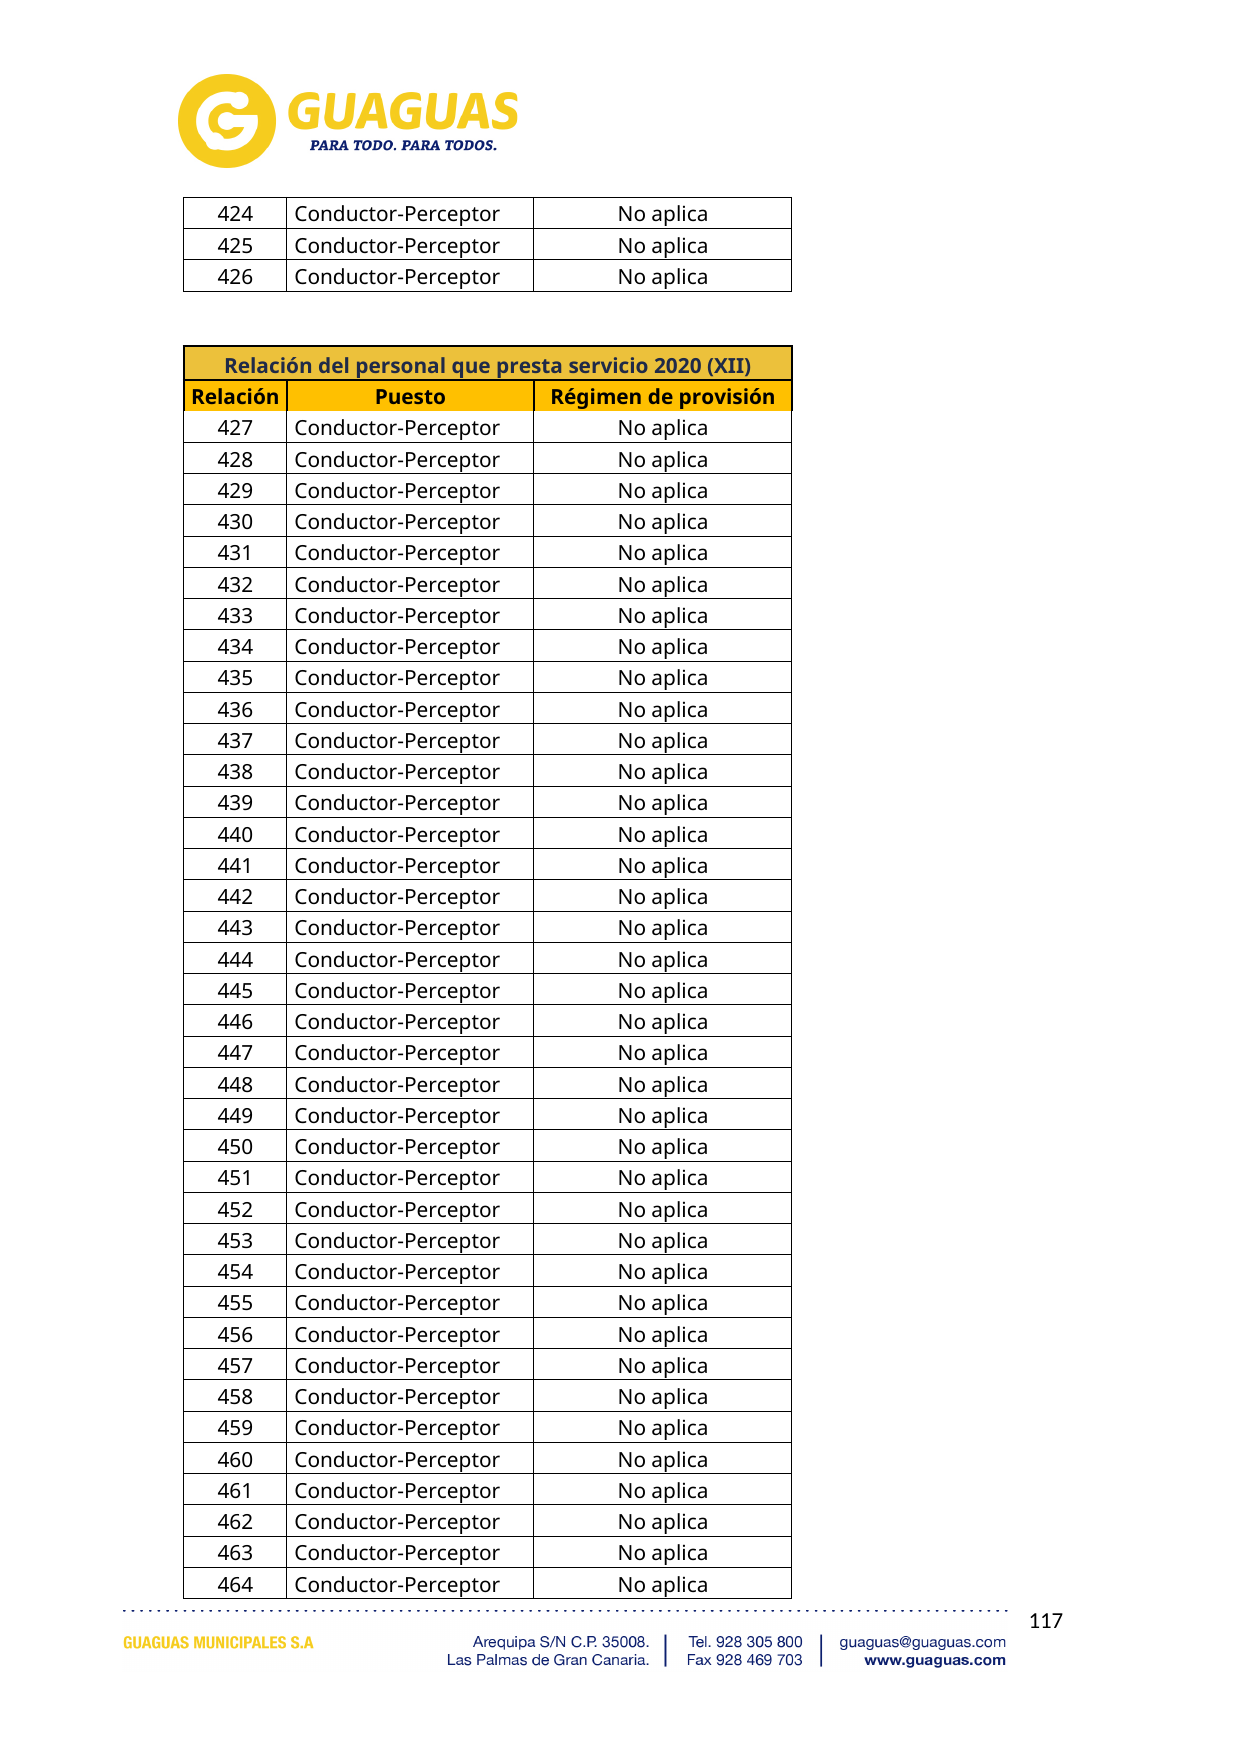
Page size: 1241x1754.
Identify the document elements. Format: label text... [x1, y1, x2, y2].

table_cell Conductor-Perceptor [287, 537, 533, 567]
table_cell 462 [184, 1505, 286, 1536]
table_cell Conductor-Perceptor [287, 1443, 533, 1473]
table_cell No aplica [534, 568, 791, 598]
table_cell Conductor-Perceptor [287, 568, 533, 598]
table_cell 451 [184, 1162, 286, 1192]
table_cell Conductor-Perceptor [287, 443, 533, 473]
table_cell No aplica [534, 724, 791, 754]
table_cell Conductor-Perceptor [287, 662, 533, 692]
table_cell Conductor-Perceptor [287, 1037, 533, 1067]
table_cell No aplica [534, 1505, 791, 1536]
table_cell Conductor-Perceptor [287, 260, 533, 291]
table_cell 442 [184, 880, 286, 911]
table_cell 433 [184, 599, 286, 629]
table_cell Conductor-Perceptor [287, 693, 533, 723]
table_cell 431 [184, 537, 286, 567]
table_cell No aplica [534, 974, 791, 1004]
table_cell 444 [184, 943, 286, 973]
table_cell No aplica [534, 818, 791, 848]
table_cell Conductor-Perceptor [287, 1505, 533, 1536]
table_cell 457 [184, 1349, 286, 1379]
table_cell No aplica [534, 1005, 791, 1036]
table_cell 432 [184, 568, 286, 598]
table_cell 446 [184, 1005, 286, 1036]
table_cell No aplica [534, 1068, 791, 1098]
table_cell Conductor-Perceptor [287, 474, 533, 504]
table_header Relación del personal que presta servicio 2020 (XII) [185, 347, 791, 379]
table_cell 424 [184, 198, 286, 228]
table_cell Conductor-Perceptor [287, 1349, 533, 1379]
table_cell 445 [184, 974, 286, 1004]
table_cell 434 [184, 630, 286, 661]
table_cell 427 [184, 411, 286, 442]
table_cell No aplica [534, 912, 791, 942]
table_cell Conductor-Perceptor [287, 1287, 533, 1317]
table_cell No aplica [534, 693, 791, 723]
table_cell No aplica [534, 198, 791, 228]
table_cell 426 [184, 260, 286, 291]
table_cell Conductor-Perceptor [287, 1380, 533, 1411]
table_cell No aplica [534, 599, 791, 629]
table_cell No aplica [534, 1318, 791, 1348]
table_cell No aplica [534, 1349, 791, 1379]
table_cell No aplica [534, 1474, 791, 1504]
table_cell 455 [184, 1287, 286, 1317]
table_cell 425 [184, 229, 286, 259]
table_cell Conductor-Perceptor [287, 943, 533, 973]
table_cell Conductor-Perceptor [287, 724, 533, 754]
table_cell Conductor-Perceptor [287, 974, 533, 1004]
table_cell Conductor-Perceptor [287, 630, 533, 661]
table_cell Conductor-Perceptor [287, 1193, 533, 1223]
table_cell 430 [184, 505, 286, 536]
table_cell No aplica [534, 1287, 791, 1317]
table_cell No aplica [534, 411, 791, 442]
table_cell No aplica [534, 755, 791, 786]
table_cell 461 [184, 1474, 286, 1504]
table_cell No aplica [534, 1224, 791, 1254]
table_cell No aplica [534, 849, 791, 879]
table_cell 448 [184, 1068, 286, 1098]
table_cell 447 [184, 1037, 286, 1067]
table_cell 454 [184, 1255, 286, 1286]
table_cell 452 [184, 1193, 286, 1223]
table_cell Conductor-Perceptor [287, 755, 533, 786]
table_cell 453 [184, 1224, 286, 1254]
table_cell No aplica [534, 537, 791, 567]
table_cell Régimen de provisión [535, 381, 791, 411]
table_cell 436 [184, 693, 286, 723]
table_cell No aplica [534, 443, 791, 473]
table_cell Conductor-Perceptor [287, 1318, 533, 1348]
table_cell Conductor-Perceptor [287, 1568, 533, 1598]
table_cell No aplica [534, 260, 791, 291]
table_cell Conductor-Perceptor [287, 1474, 533, 1504]
table_cell No aplica [534, 1443, 791, 1473]
table_cell 438 [184, 755, 286, 786]
table_cell 459 [184, 1412, 286, 1442]
table_cell 428 [184, 443, 286, 473]
table_cell 464 [184, 1568, 286, 1598]
table_cell No aplica [534, 662, 791, 692]
table_cell Conductor-Perceptor [287, 818, 533, 848]
table_cell 443 [184, 912, 286, 942]
table_cell 450 [184, 1130, 286, 1161]
table_cell 440 [184, 818, 286, 848]
table_cell Conductor-Perceptor [287, 1005, 533, 1036]
table_cell No aplica [534, 505, 791, 536]
table_cell Conductor-Perceptor [287, 1224, 533, 1254]
table_cell Conductor-Perceptor [287, 1162, 533, 1192]
table_cell Puesto [288, 381, 533, 411]
table_cell 449 [184, 1099, 286, 1129]
table_cell 460 [184, 1443, 286, 1473]
table_cell Conductor-Perceptor [287, 599, 533, 629]
table_cell Conductor-Perceptor [287, 1099, 533, 1129]
table_cell No aplica [534, 1568, 791, 1598]
table_cell No aplica [534, 229, 791, 259]
table_cell No aplica [534, 943, 791, 973]
table_cell Conductor-Perceptor [287, 1068, 533, 1098]
table_cell No aplica [534, 1130, 791, 1161]
table_cell 456 [184, 1318, 286, 1348]
table_cell No aplica [534, 1037, 791, 1067]
table_cell 463 [184, 1537, 286, 1567]
table_cell Conductor-Perceptor [287, 1130, 533, 1161]
table_cell 429 [184, 474, 286, 504]
table_cell No aplica [534, 474, 791, 504]
table_cell Conductor-Perceptor [287, 849, 533, 879]
table_cell Conductor-Perceptor [287, 1537, 533, 1567]
table_cell Conductor-Perceptor [287, 912, 533, 942]
table_cell No aplica [534, 1099, 791, 1129]
table_cell Conductor-Perceptor [287, 505, 533, 536]
table_cell Conductor-Perceptor [287, 198, 533, 228]
table_cell Conductor-Perceptor [287, 411, 533, 442]
table_cell Conductor-Perceptor [287, 880, 533, 911]
table_cell 439 [184, 787, 286, 817]
table_cell No aplica [534, 630, 791, 661]
table_cell Conductor-Perceptor [287, 1255, 533, 1286]
table_cell No aplica [534, 787, 791, 817]
table_cell No aplica [534, 1380, 791, 1411]
table_cell No aplica [534, 880, 791, 911]
table_cell No aplica [534, 1193, 791, 1223]
table_cell Conductor-Perceptor [287, 1412, 533, 1442]
table_cell Relación [185, 381, 286, 411]
table_cell 458 [184, 1380, 286, 1411]
table_cell No aplica [534, 1162, 791, 1192]
table_cell 437 [184, 724, 286, 754]
table_cell No aplica [534, 1537, 791, 1567]
table_cell No aplica [534, 1255, 791, 1286]
table_cell Conductor-Perceptor [287, 787, 533, 817]
table_cell 441 [184, 849, 286, 879]
table_cell 435 [184, 662, 286, 692]
table_cell Conductor-Perceptor [287, 229, 533, 259]
table_cell No aplica [534, 1412, 791, 1442]
